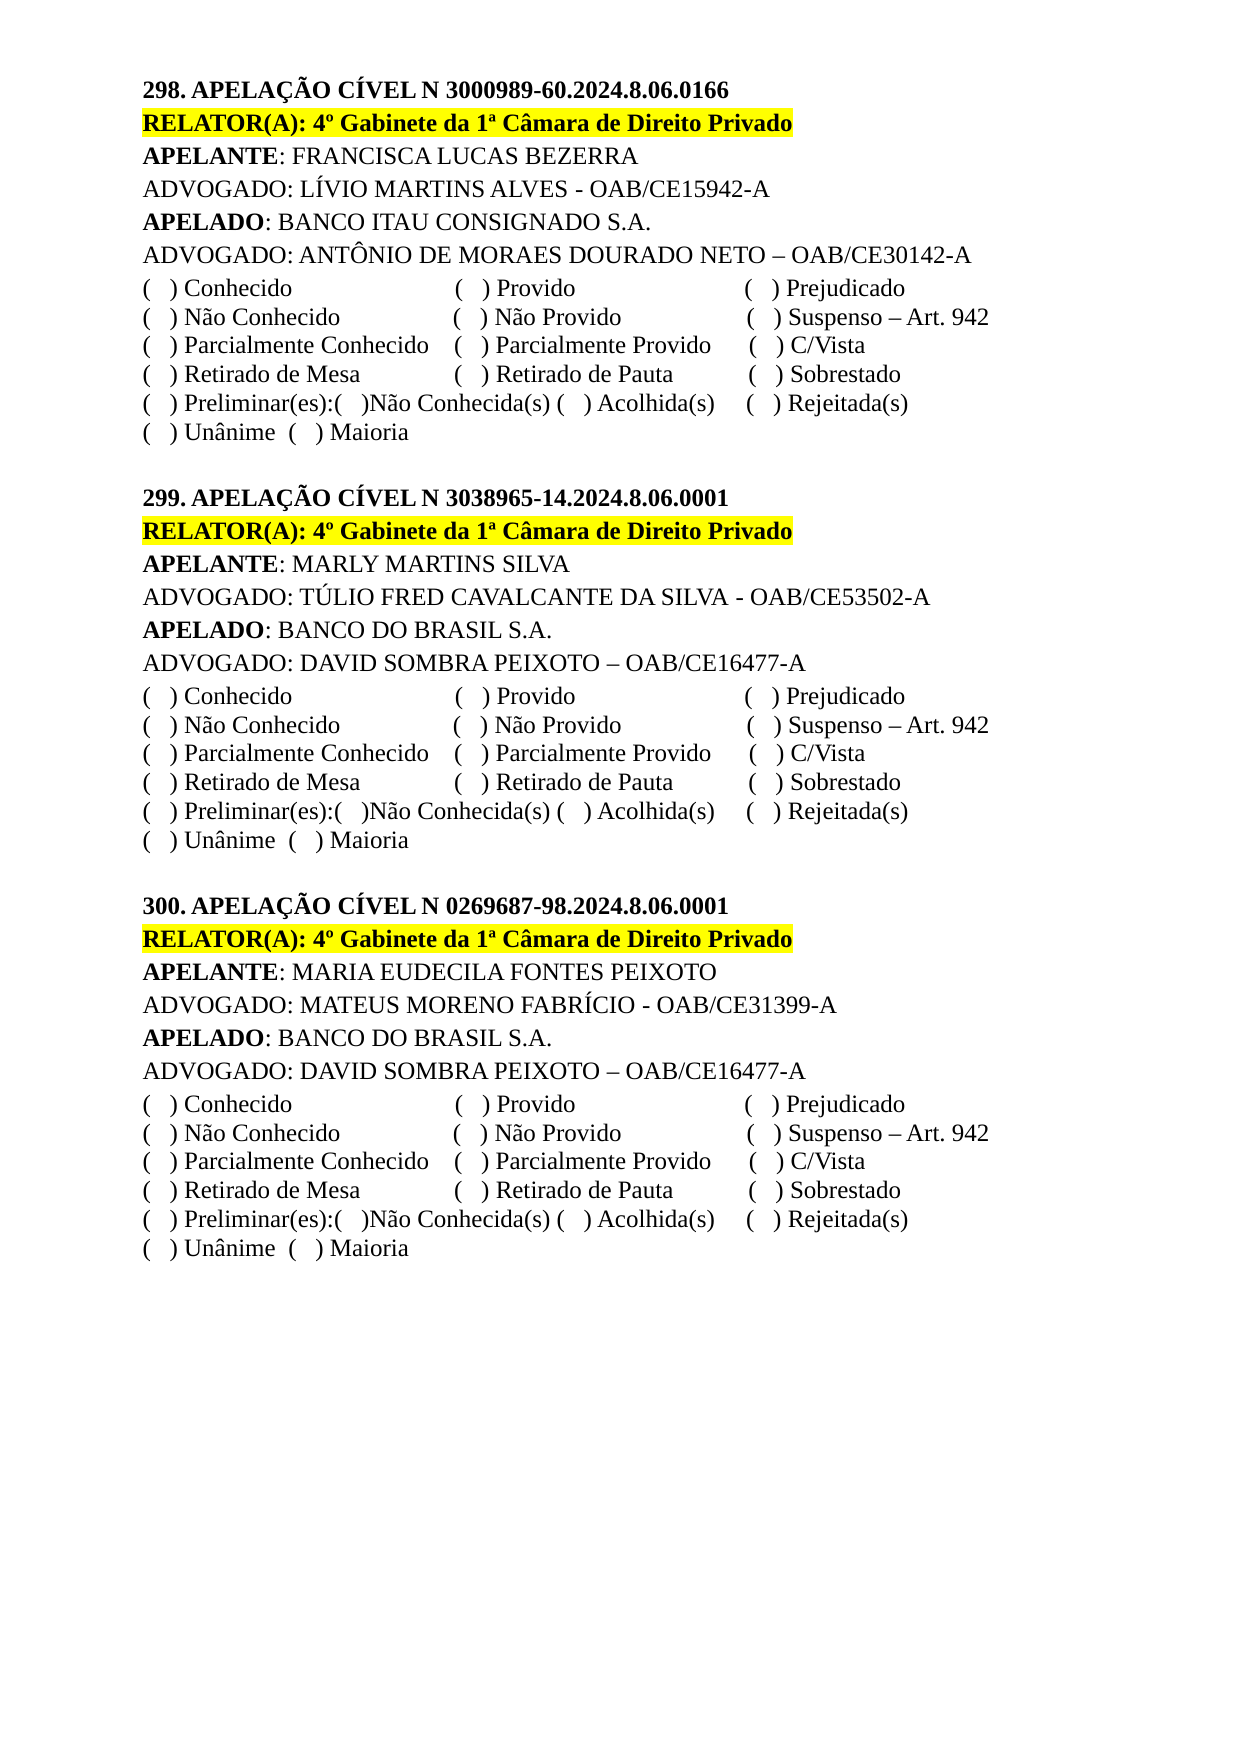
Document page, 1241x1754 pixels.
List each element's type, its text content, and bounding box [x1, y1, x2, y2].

text ( ) Parcialmente Conhecido ( ) Parcialmente Provido ( ) C/Vista [142, 738, 1158, 767]
text ( ) Conhecido ( ) Provido ( ) Prejudicado [142, 681, 1141, 710]
text ( ) Não Conhecido ( ) Não Provido ( ) Suspenso – Art. 942 [142, 1118, 1158, 1146]
text ( ) Preliminar(es):( )Não Conhecida(s) ( ) Acolhida(s) ( ) Rejeitada(s) [142, 796, 1158, 825]
text ( ) Retirado de Mesa ( ) Retirado de Pauta ( ) Sobrestado [142, 767, 1158, 796]
text ( ) Parcialmente Conhecido ( ) Parcialmente Provido ( ) C/Vista [142, 331, 1158, 359]
text ( ) Preliminar(es):( )Não Conhecida(s) ( ) Acolhida(s) ( ) Rejeitada(s) [142, 388, 1158, 417]
text ( ) Unânime ( ) Maioria 299. APELAÇÃO CÍVEL N 3038965-14.2024.8.06.0001 RELATOR(A): 4º Gabinete da 1ª Câmara de Direito Privado APELANTE: MARLY MARTINS SILVA ADVOGADO: TÚLIO FRED CAVALCANTE DA SILVA - OAB/CE53502-A APELADO: BANCO DO BRASIL S.A. ADVOGADO: DAVID SOMBRA PEIXOTO – OAB/CE16477-A [142, 417, 1141, 677]
text ( ) Retirado de Mesa ( ) Retirado de Pauta ( ) Sobrestado [142, 359, 1158, 388]
text ( ) Preliminar(es):( )Não Conhecida(s) ( ) Acolhida(s) ( ) Rejeitada(s) [142, 1204, 1158, 1233]
text ( ) Não Conhecido ( ) Não Provido ( ) Suspenso – Art. 942 [142, 302, 1158, 331]
text 298. APELAÇÃO CÍVEL N 3000989-60.2024.8.06.0166 RELATOR(A): 4º Gabinete da 1ª Câmara de Direito Privado APELANTE: FRANCISCA LUCAS BEZERRA ADVOGADO: LÍVIO MARTINS ALVES - OAB/CE15942-A APELADO: BANCO ITAU CONSIGNADO S.A. ADVOGADO: ANTÔNIO DE MORAES DOURADO NETO – OAB/CE30142-A [142, 75, 1141, 269]
text ( ) Unânime ( ) Maioria [142, 1233, 1141, 1327]
text ( ) Conhecido ( ) Provido ( ) Prejudicado [142, 273, 1141, 302]
text ( ) Retirado de Mesa ( ) Retirado de Pauta ( ) Sobrestado [142, 1175, 1158, 1204]
text ( ) Conhecido ( ) Provido ( ) Prejudicado [142, 1089, 1141, 1118]
text ( ) Parcialmente Conhecido ( ) Parcialmente Provido ( ) C/Vista [142, 1146, 1158, 1175]
text ( ) Unânime ( ) Maioria 300. APELAÇÃO CÍVEL N 0269687-98.2024.8.06.0001 RELATOR(A): 4º Gabinete da 1ª Câmara de Direito Privado APELANTE: MARIA EUDECILA FONTES PEIXOTO ADVOGADO: MATEUS MORENO FABRÍCIO - OAB/CE31399-A APELADO: BANCO DO BRASIL S.A. ADVOGADO: DAVID SOMBRA PEIXOTO – OAB/CE16477-A [142, 825, 1141, 1085]
text ( ) Não Conhecido ( ) Não Provido ( ) Suspenso – Art. 942 [142, 710, 1158, 738]
